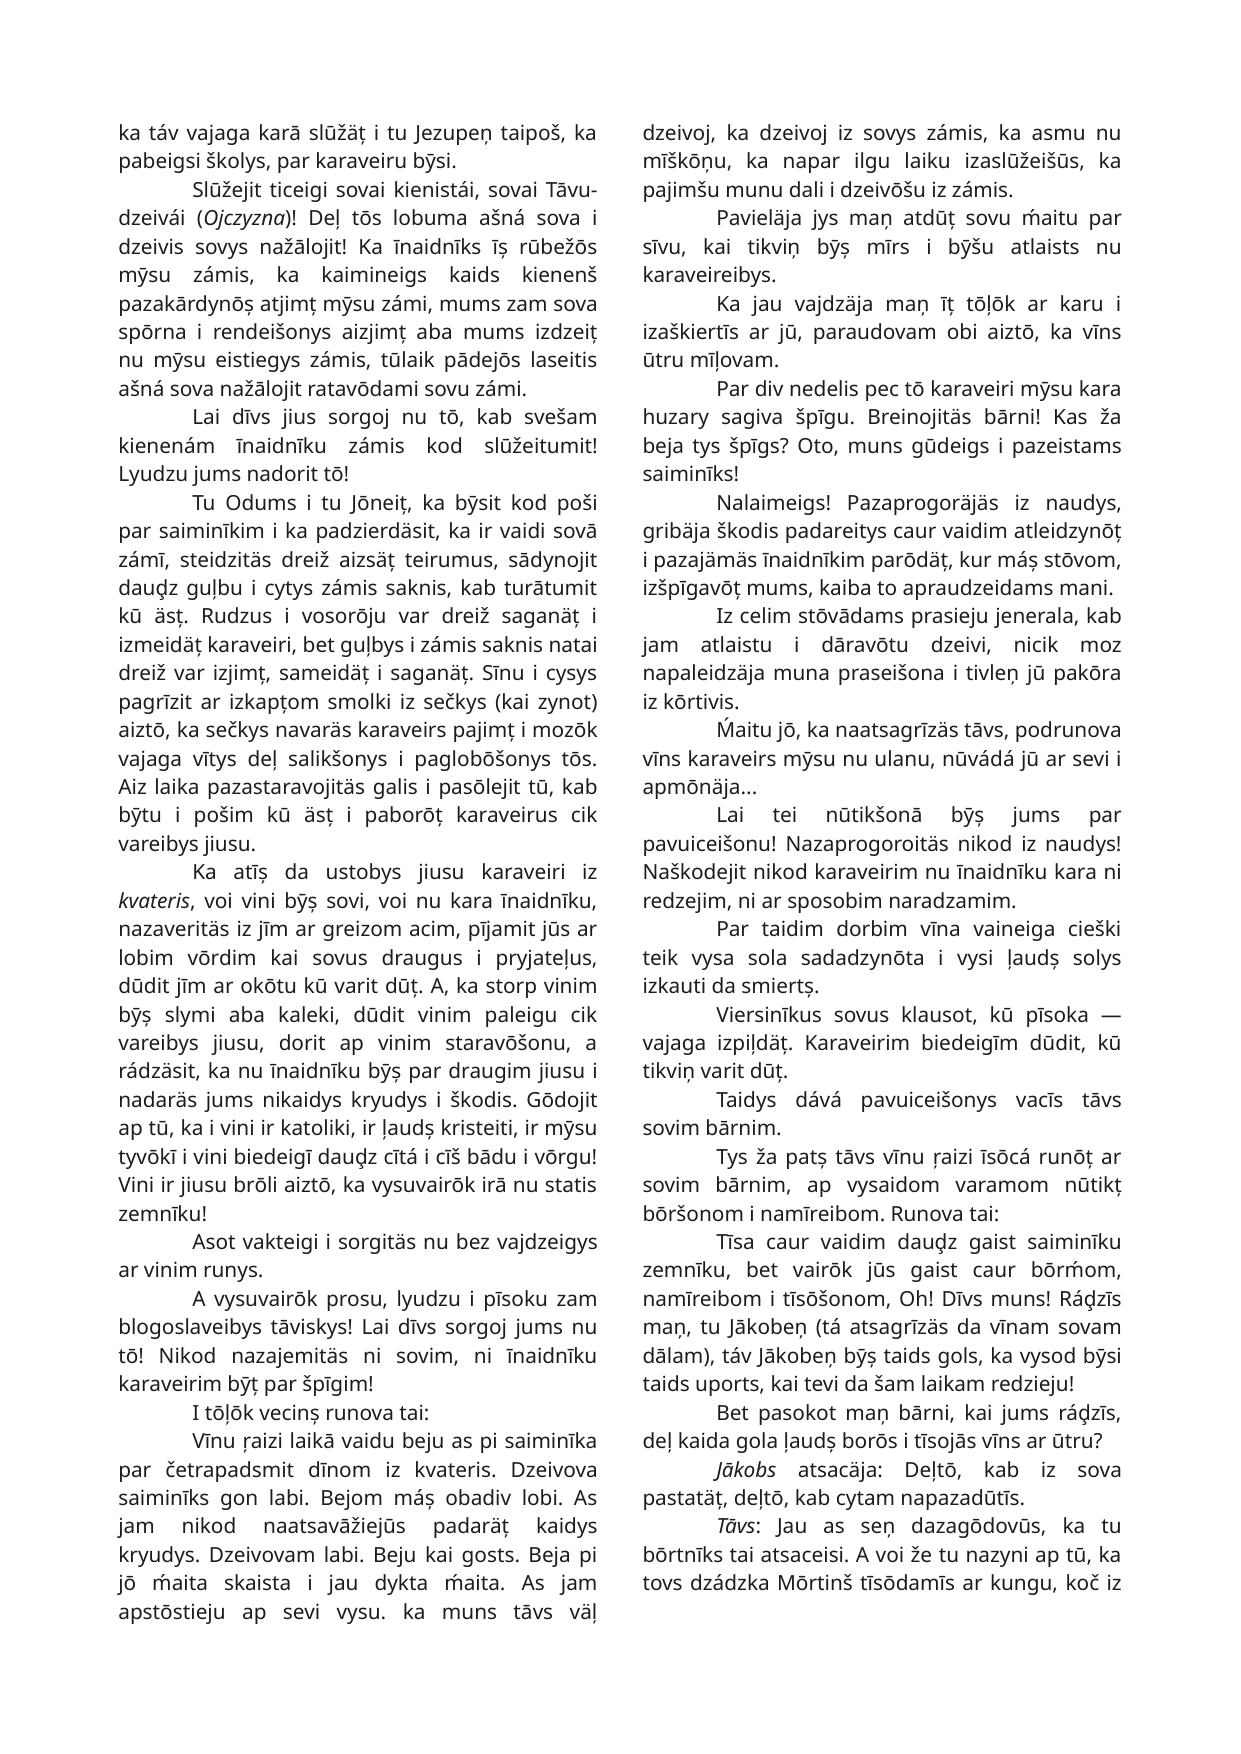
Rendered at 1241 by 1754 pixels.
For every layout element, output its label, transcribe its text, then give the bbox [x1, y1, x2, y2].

text dzeivoj, ka dzeivoj iz sovys zámis, ka asmu nu mīškōņu, ka napar ilgu laiku izaslūžeišūs, ka pajimšu munu dali i dzeivōšu iz zámis. [642, 118, 1122, 203]
text Viersinīkus sovus klausot, kū pīsoka — vajaga izpiļdäț. Karaveirim biedeigīm dūdit, kū tikviņ varit dūț. [642, 1000, 1122, 1085]
text Tīsa caur vaidim dauḑz gaist saiminīku zemnīku, bet vairōk jūs gaist caur bōrḿom, namīreibom i tīsōšonom, Oh! Dīvs muns! Ráḑzīs maņ, tu Jākobeņ (tá atsagrīzäs da vīnam sovam dālam), táv Jākobeņ bȳș taids gols, ka vysod bȳsi taids uports, kai tevi da šam laikam redzieju! [642, 1227, 1122, 1398]
text Ḿaitu jō, ka naatsagrīzäs tāvs, podrunova vīns karaveirs mȳsu nu ulanu, nūvádá jū ar sevi i apmōnäja... [642, 715, 1122, 801]
text Pavieläja jys maņ atdūț sovu ḿaitu par sīvu, kai tikviņ bȳș mīrs i bȳšu atlaists nu karaveireibys. [642, 203, 1122, 289]
text Lai tei nūtikšonā bȳș jums par pavuiceišonu! Nazaprogoroitäs nikod iz naudys! Naškodejit nikod karaveirim nu īnaidnīku kara ni redzejim, ni ar sposobim naradzamim. [642, 801, 1122, 914]
text Tys ža patș tāvs vīnu ŗaizi īsōcá runōț ar sovim bārnim, ap vysaidom varamom nūtikț bōršonom i namīreibom. Runova tai: [642, 1142, 1122, 1227]
text Taidys dává pavuiceišonys vacīs tāvs sovim bārnim. [642, 1085, 1122, 1142]
text Lai dīvs jius sorgoj nu tō, kab svešam kienenám īnaidnīku zámis kod slūžeitumit! Lyudzu jums nadorit tō! [118, 402, 598, 488]
text Bet pasokot maņ bārni, kai jums ráḑzīs, deļ kaida gola ļaudș borōs i tīsojās vīns ar ūtru? [642, 1398, 1122, 1455]
text Iz celim stōvādams prasieju jenerala, kab jam atlaistu i dāravōtu dzeivi, nicik moz napaleidzäja muna praseišona i tivleņ jū pakōra iz kōrtivis. [642, 602, 1122, 715]
text Vīnu ŗaizi laikā vaidu beju as pi saiminīka par četrapadsmit dīnom iz kvateris. Dzeivova saiminīks gon labi. Bejom máș obadiv lobi. As jam nikod naatsavāžiejūs padaräț kaidys kryudys. Dzeivovam labi. Beju kai gosts. Beja pi jō ḿaita skaista i jau dykta ḿaita. As jam apstōstieju ap sevi vysu. ka muns tāvs väļ [118, 1426, 598, 1625]
text Ka jau vajdzäja maņ īț tōļōk ar karu i izaškiertīs ar jū, paraudovam obi aiztō, ka vīns ūtru mīļovam. [642, 289, 1122, 374]
text A vysuvairōk prosu, lyudzu i pīsoku zam blogoslaveibys tāviskys! Lai dīvs sorgoj jums nu tō! Nikod nazajemitäs ni sovim, ni īnaidnīku karaveirim bȳț par špīgim! [118, 1284, 598, 1398]
text Asot vakteigi i sorgitäs nu bez vajdzeigys ar vinim runys. [118, 1227, 598, 1284]
text ka táv vajaga karā slūžäț i tu Jezupeņ taipoš, ka pabeigsi školys, par karaveiru bȳsi. [118, 118, 598, 175]
text Slūžejit ticeigi sovai kienistái, sovai Tāvu-dzeivái (Ojczyzna)! Deļ tōs lobuma ašná sova i dzeivis sovys nažālojit! Ka īnaidnīks īș rūbežōs mȳsu zámis, ka kaimineigs kaids kienenš pazakārdynōș atjimț mȳsu zámi, mums zam sova spōrna i rendeišonys aizjimț aba mums izdzeiț nu mȳsu eistiegys zámis, tūlaik pādejōs laseitis ašná sova nažālojit ratavōdami sovu zámi. [118, 175, 598, 402]
text Jākobs atsacäja: Deļtō, kab iz sova pastatäț, deļtō, kab cytam napazadūtīs. [642, 1455, 1122, 1512]
text Tu Odums i tu Jōneiț, ka bȳsit kod poši par saiminīkim i ka padzierdäsit, ka ir vaidi sovā zámī, steidzitäs dreiž aizsäț teirumus, sādynojit dauḑz guļbu i cytys zámis saknis, kab turātumit kū äsț. Rudzus i vosorōju var dreiž saganäț i izmeidäț karaveiri, bet guļbys i zámis saknis natai dreiž var izjimț, sameidäț i saganäț. Sīnu i cysys pagrīzit ar izkapțom smolki iz sečkys (kai zynot) aiztō, ka sečkys navaräs karaveirs pajimț i mozōk vajaga vītys deļ salikšonys i paglobōšonys tōs. Aiz laika pazastaravojitäs galis i pasōlejit tū, kab bȳtu i pošim kū äsț i paborōț karaveirus cik vareibys jiusu. [118, 488, 598, 857]
text Ka atīș da ustobys jiusu karaveiri iz kvateris, voi vini bȳș sovi, voi nu kara īnaidnīku, nazaveritäs iz jīm ar greizom acim, pījamit jūs ar lobim vōrdim kai sovus draugus i pryjateļus, dūdit jīm ar okōtu kū varit dūț. A, ka storp vinim bȳș slymi aba kaleki, dūdit vinim paleigu cik vareibys jiusu, dorit ap vinim staravōšonu, a rádzäsit, ka nu īnaidnīku bȳș par draugim jiusu i nadaräs jums nikaidys kryudys i škodis. Gōdojit ap tū, ka i vini ir katoliki, ir ļaudș kristeiti, ir mȳsu tyvōkī i vini biedeigī dauḑz cītá i cīš bādu i vōrgu! Vini ir jiusu brōli aiztō, ka vysuvairōk irā nu statis zemnīku! [118, 857, 598, 1227]
text Nalaimeigs! Pazaprogoräjäs iz naudys, gribäja škodis padareitys caur vaidim atleidzynōț i pazajämäs īnaidnīkim parōdäț, kur máș stōvom, izšpīgavōț mums, kaiba to apraudzeidams mani. [642, 488, 1122, 602]
text I tōļōk vecinș runova tai: [118, 1398, 598, 1426]
text Par div nedelis pec tō karaveiri mȳsu kara huzary sagiva špīgu. Breinojitäs bārni! Kas ža beja tys špīgs? Oto, muns gūdeigs i pazeistams saiminīks! [642, 374, 1122, 488]
text Tāvs: Jau as seņ dazagōdovūs, ka tu bōrtnīks tai atsaceisi. A voi že tu nazyni ap tū, ka tovs dzádzka Mōrtinš tīsōdamīs ar kungu, koč iz [642, 1512, 1122, 1597]
text Par taidim dorbim vīna vaineiga cieški teik vysa sola sadadzynōta i vysi ļaudș solys izkauti da smiertș. [642, 914, 1122, 1000]
